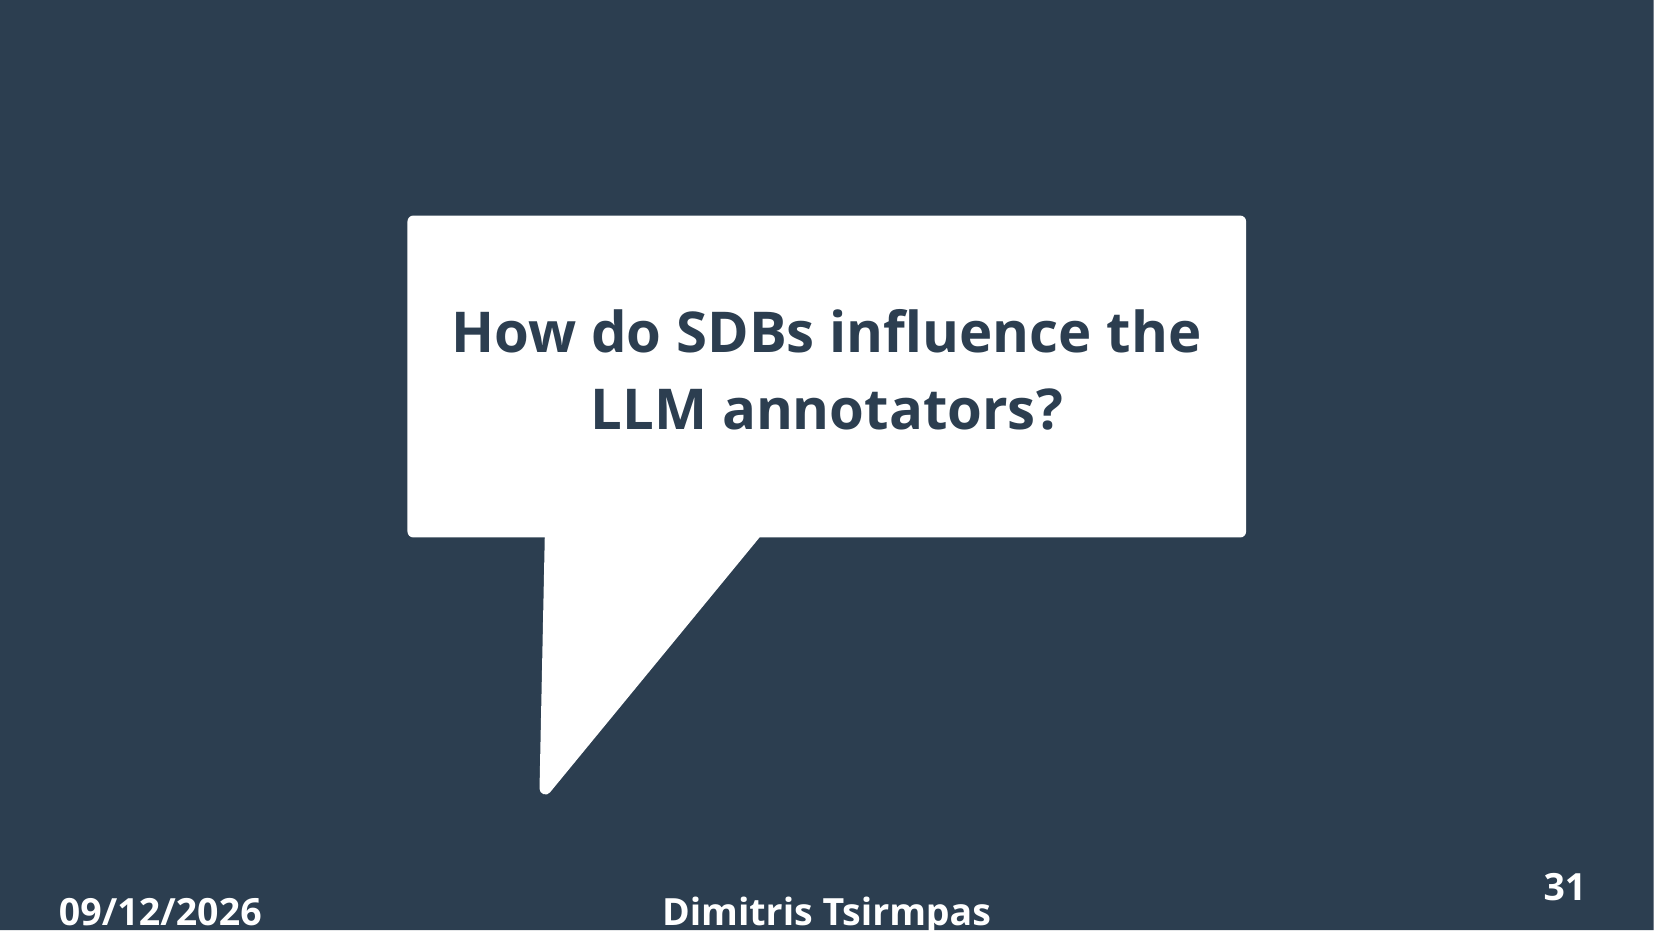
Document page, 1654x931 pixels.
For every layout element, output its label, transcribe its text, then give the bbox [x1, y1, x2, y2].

title How do SDBs influence the LLM annotators? [442, 236, 1211, 502]
